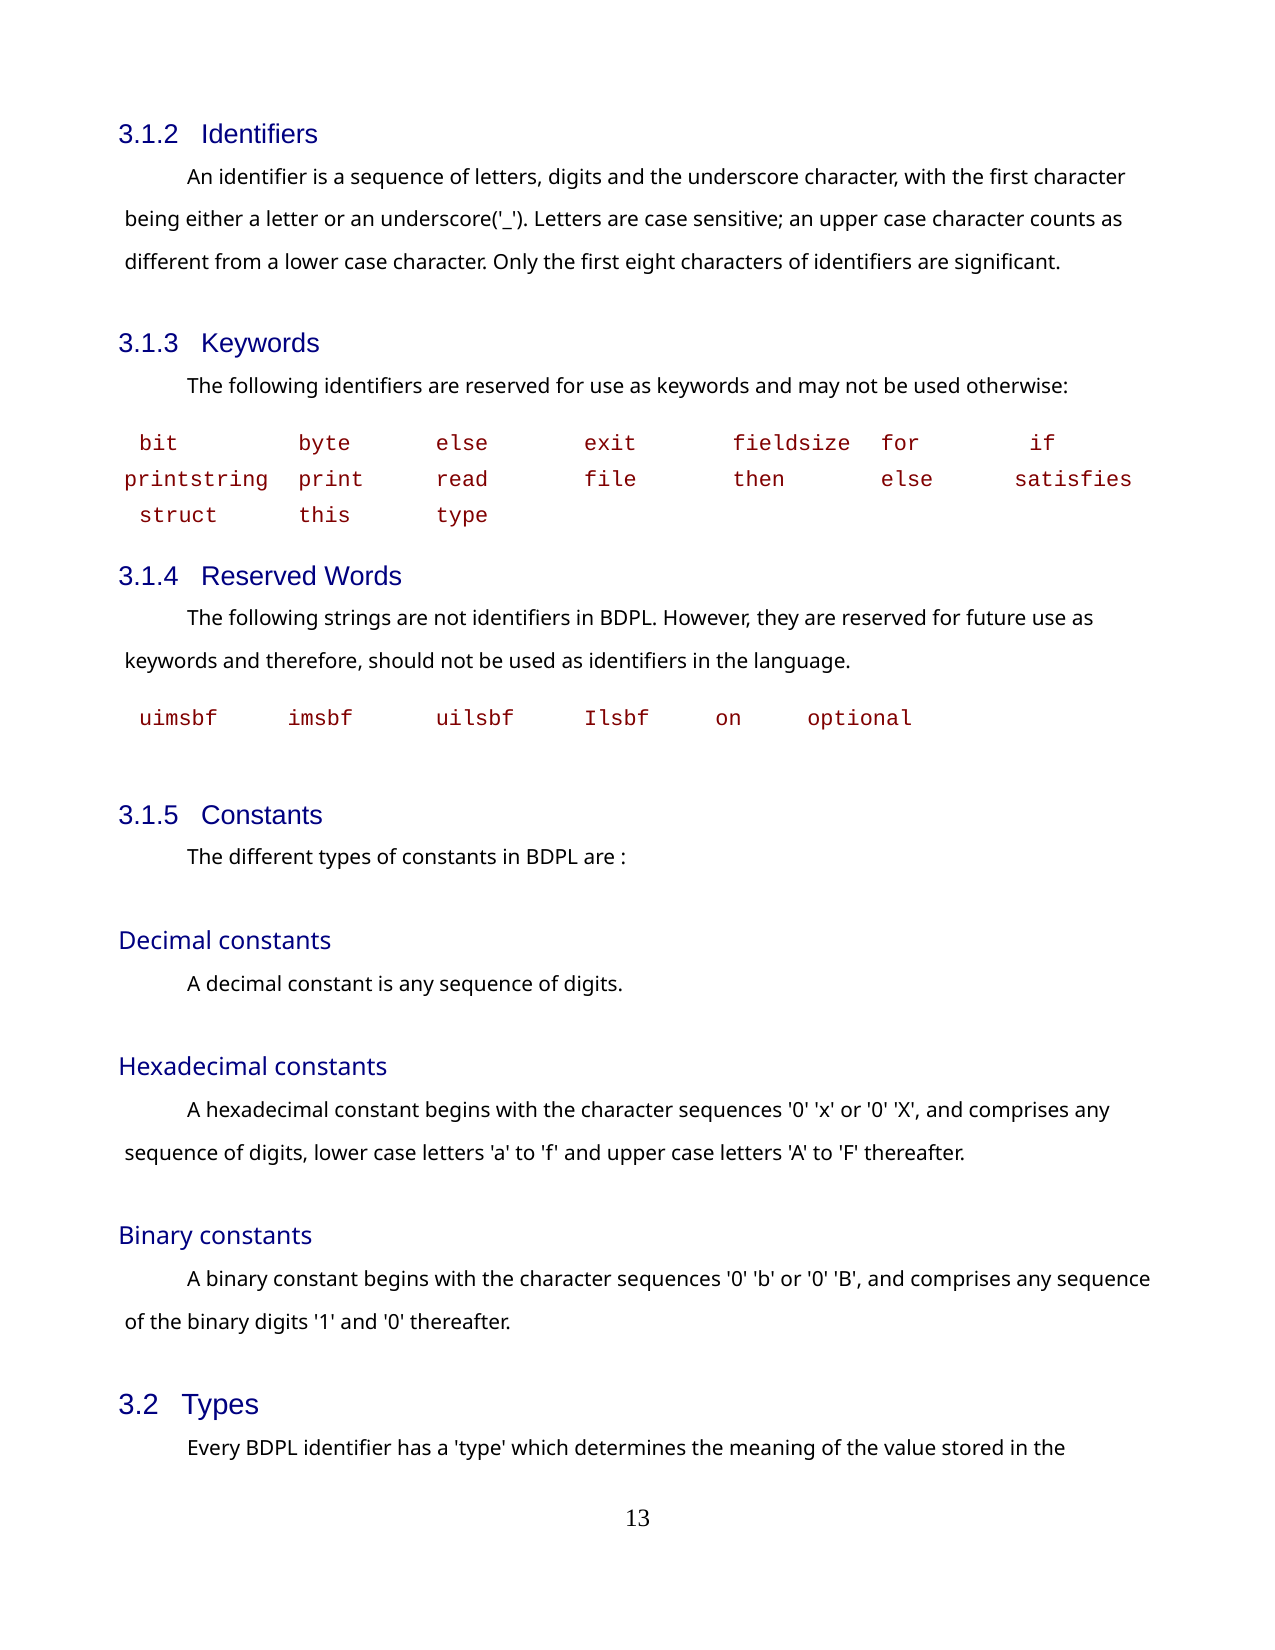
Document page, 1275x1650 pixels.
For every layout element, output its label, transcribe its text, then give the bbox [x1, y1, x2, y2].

table_header bit [118, 426, 277, 462]
table_cell [563, 499, 712, 535]
table_cell print [278, 462, 415, 498]
table_cell [563, 738, 1157, 774]
table_header exit [563, 426, 712, 462]
text The different types of constants in BDPL are : [124, 842, 1157, 871]
table_header byte [278, 426, 415, 462]
subtitle Binary constants [118, 1218, 1157, 1252]
table_cell [266, 738, 415, 774]
table_cell printstring [118, 462, 277, 498]
text A binary constant begins with the character sequences '0' 'b' or '0' 'B', and comprises any sequence of the binary digits '1' and '0' thereafter. [124, 1264, 1157, 1335]
table_header for [860, 426, 1008, 462]
text Every BDPL identifier has a 'type' which determines the meaning of the value stored in the [124, 1433, 1157, 1461]
subtitle Types [118, 1387, 1157, 1420]
subtitle Decimal constants [118, 923, 1157, 956]
text A hexadecimal constant begins with the character sequences '0' 'x' or '0' 'X', and comprises any sequence of digits, lower case letters 'a' to 'f' and upper case letters 'A' to 'F' thereafter. [124, 1095, 1157, 1166]
table_cell type [415, 499, 563, 535]
table_cell [712, 499, 860, 535]
table_header imsbf [266, 701, 415, 737]
table_header if [1008, 426, 1157, 462]
subtitle Reserved Words [118, 560, 1157, 591]
subtitle Keywords [118, 327, 1157, 358]
table_cell file [563, 462, 712, 498]
text A decimal constant is any sequence of digits. [124, 969, 1157, 997]
table_header Ilsbf on optional [563, 701, 1157, 737]
table_cell else [860, 462, 1008, 498]
table_cell satisfies [1008, 462, 1157, 498]
table_cell [415, 738, 563, 774]
table_cell [860, 499, 1008, 535]
table_cell [1008, 499, 1157, 535]
text An identifier is a sequence of letters, digits and the underscore character, with the first character being either a letter or an underscore('_'). Letters are case sensitive; an upper case character counts as different from a lower case character. Only the first eight characters of identifiers are significant. [124, 162, 1157, 276]
table_cell this [278, 499, 415, 535]
table_header else [415, 426, 563, 462]
table_cell struct [118, 499, 277, 535]
table_header uimsbf [118, 701, 266, 737]
subtitle Constants [118, 799, 1157, 830]
table_cell [118, 738, 266, 774]
subtitle Identifiers [118, 118, 1157, 149]
text The following strings are not identifiers in BDPL. However, they are reserved for future use as keywords and therefore, should not be used as identifiers in the language. [124, 603, 1157, 674]
table_header uilsbf [415, 701, 563, 737]
text The following identifiers are reserved for use as keywords and may not be used otherwise: [124, 371, 1157, 399]
table_cell then [712, 462, 860, 498]
table_header fieldsize [712, 426, 860, 462]
table_cell read [415, 462, 563, 498]
subtitle Hexadecimal constants [118, 1049, 1157, 1083]
